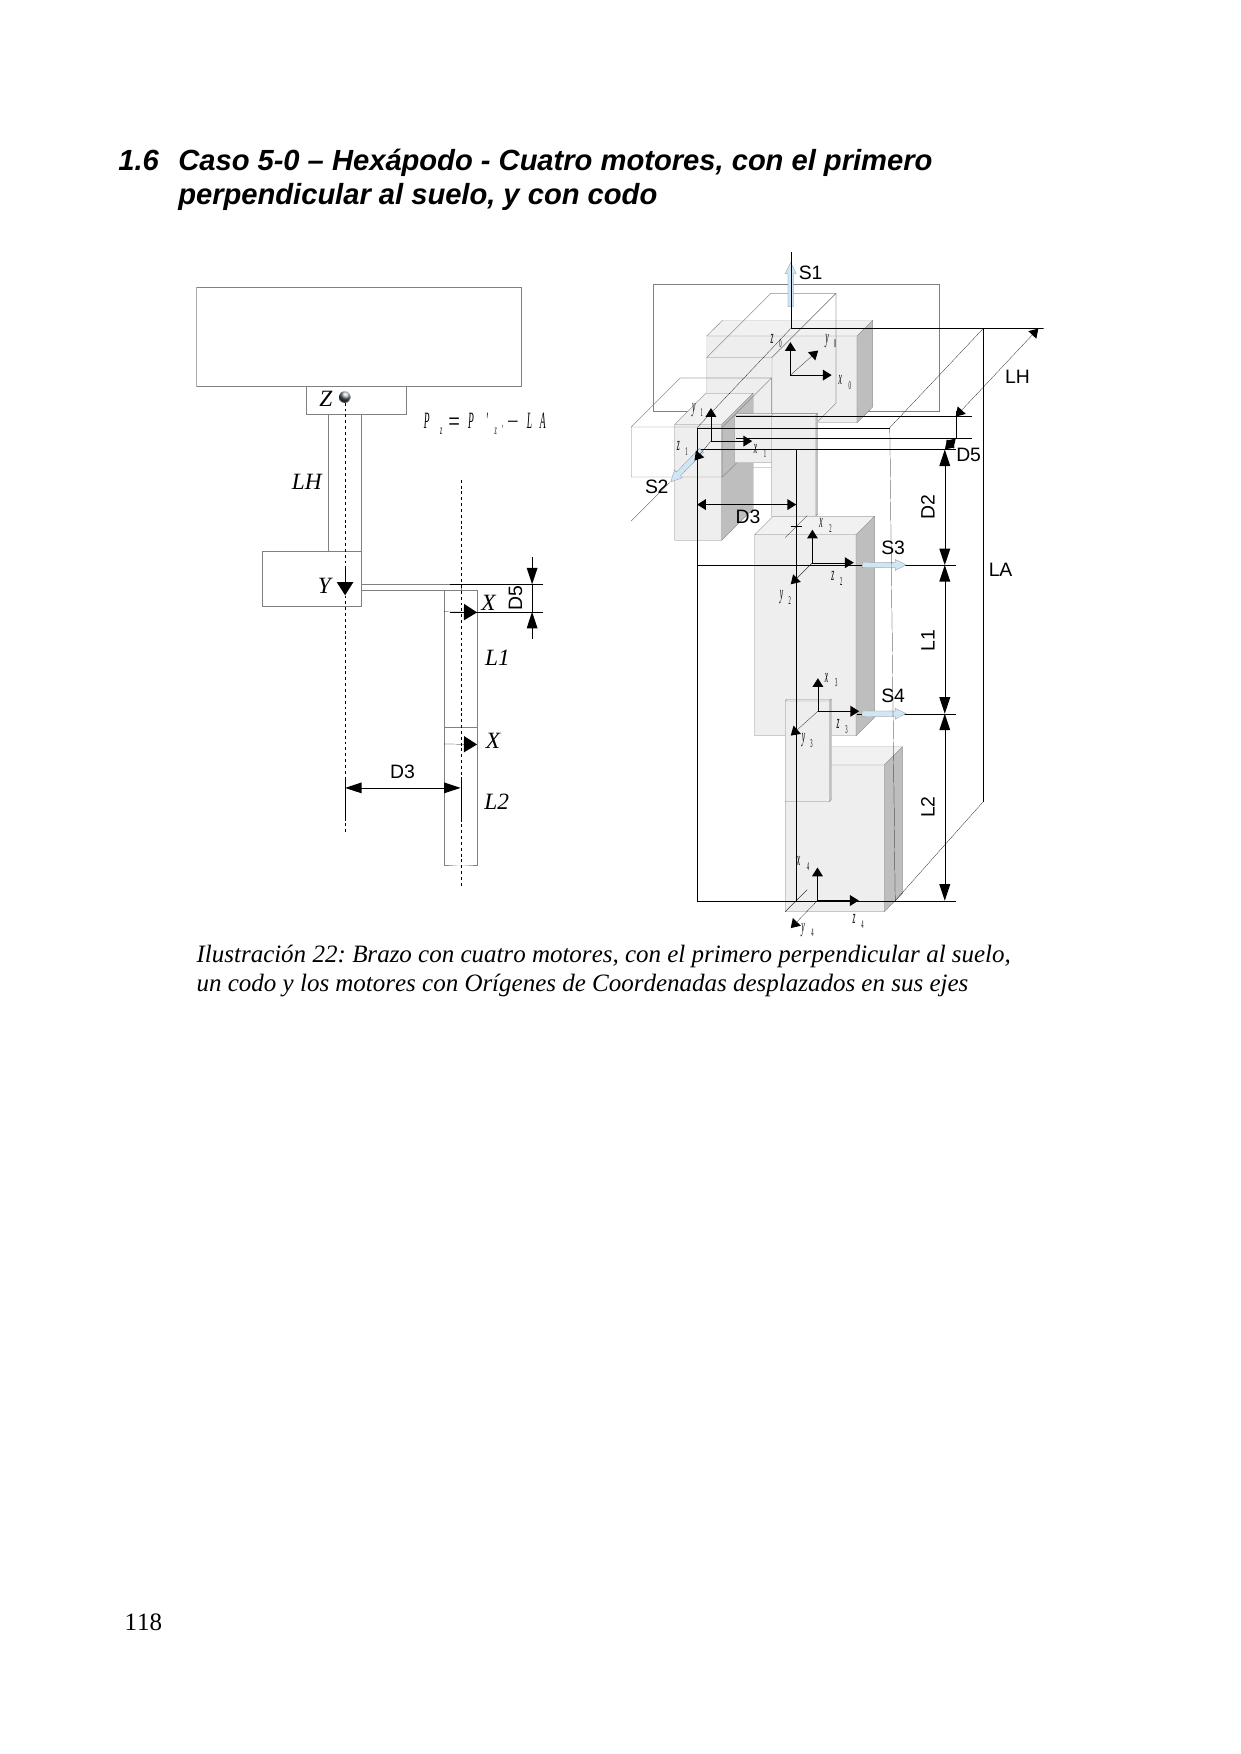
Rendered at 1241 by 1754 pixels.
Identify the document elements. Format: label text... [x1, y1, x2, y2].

subtitle Caso 5-0 – Hexápodo - Cuatro motores, con el primero perpendicular al suelo, y con codo [118, 143, 1122, 210]
text Ilustración 22: Brazo con cuatro motores, con el primero perpendicular al suelo, un codo y los motores con Orígenes de Coordenadas desplazados en sus ejes [196, 264, 1044, 997]
